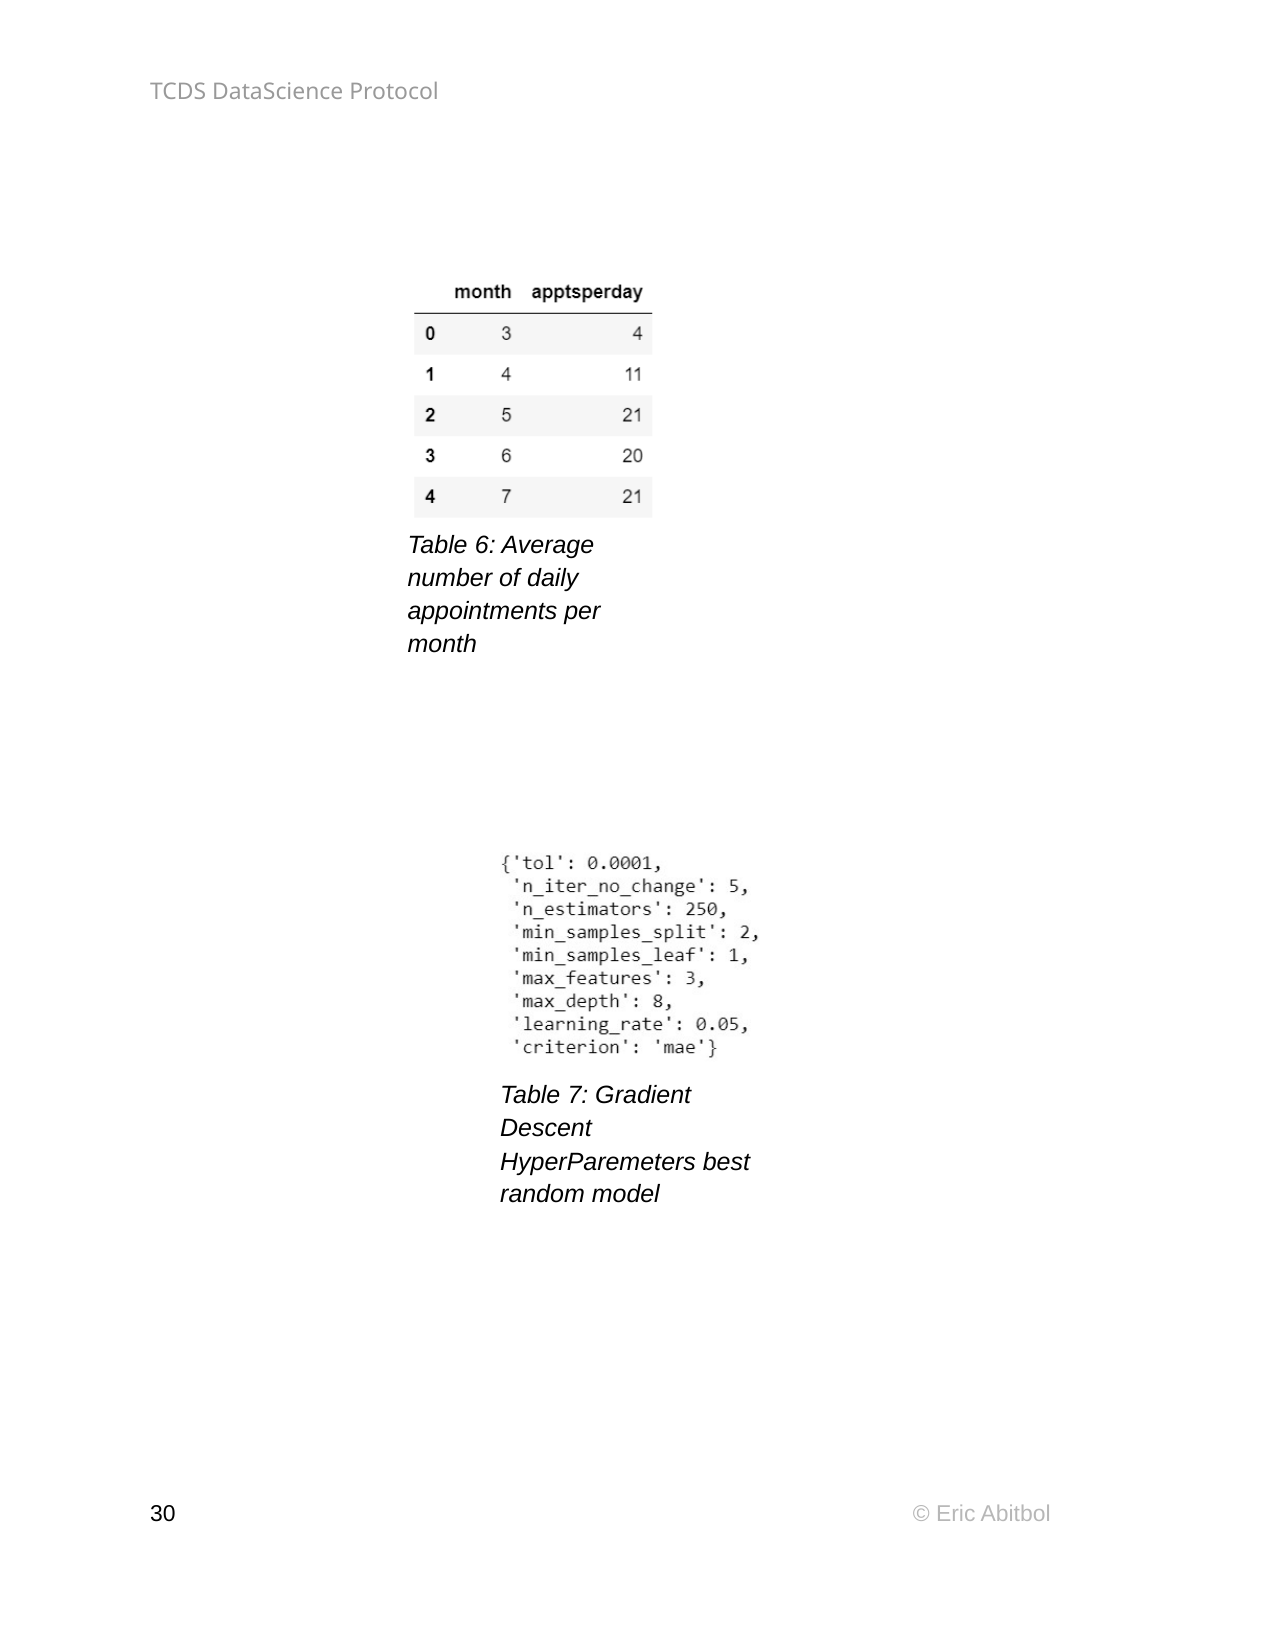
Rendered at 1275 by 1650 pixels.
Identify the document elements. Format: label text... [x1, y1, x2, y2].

text Table 7: Gradient Descent HyperParemeters best random model [500, 1071, 775, 1208]
picture [500, 844, 775, 1071]
text Table 6: Average number of daily appointments per month [407, 526, 670, 658]
picture [407, 271, 670, 526]
